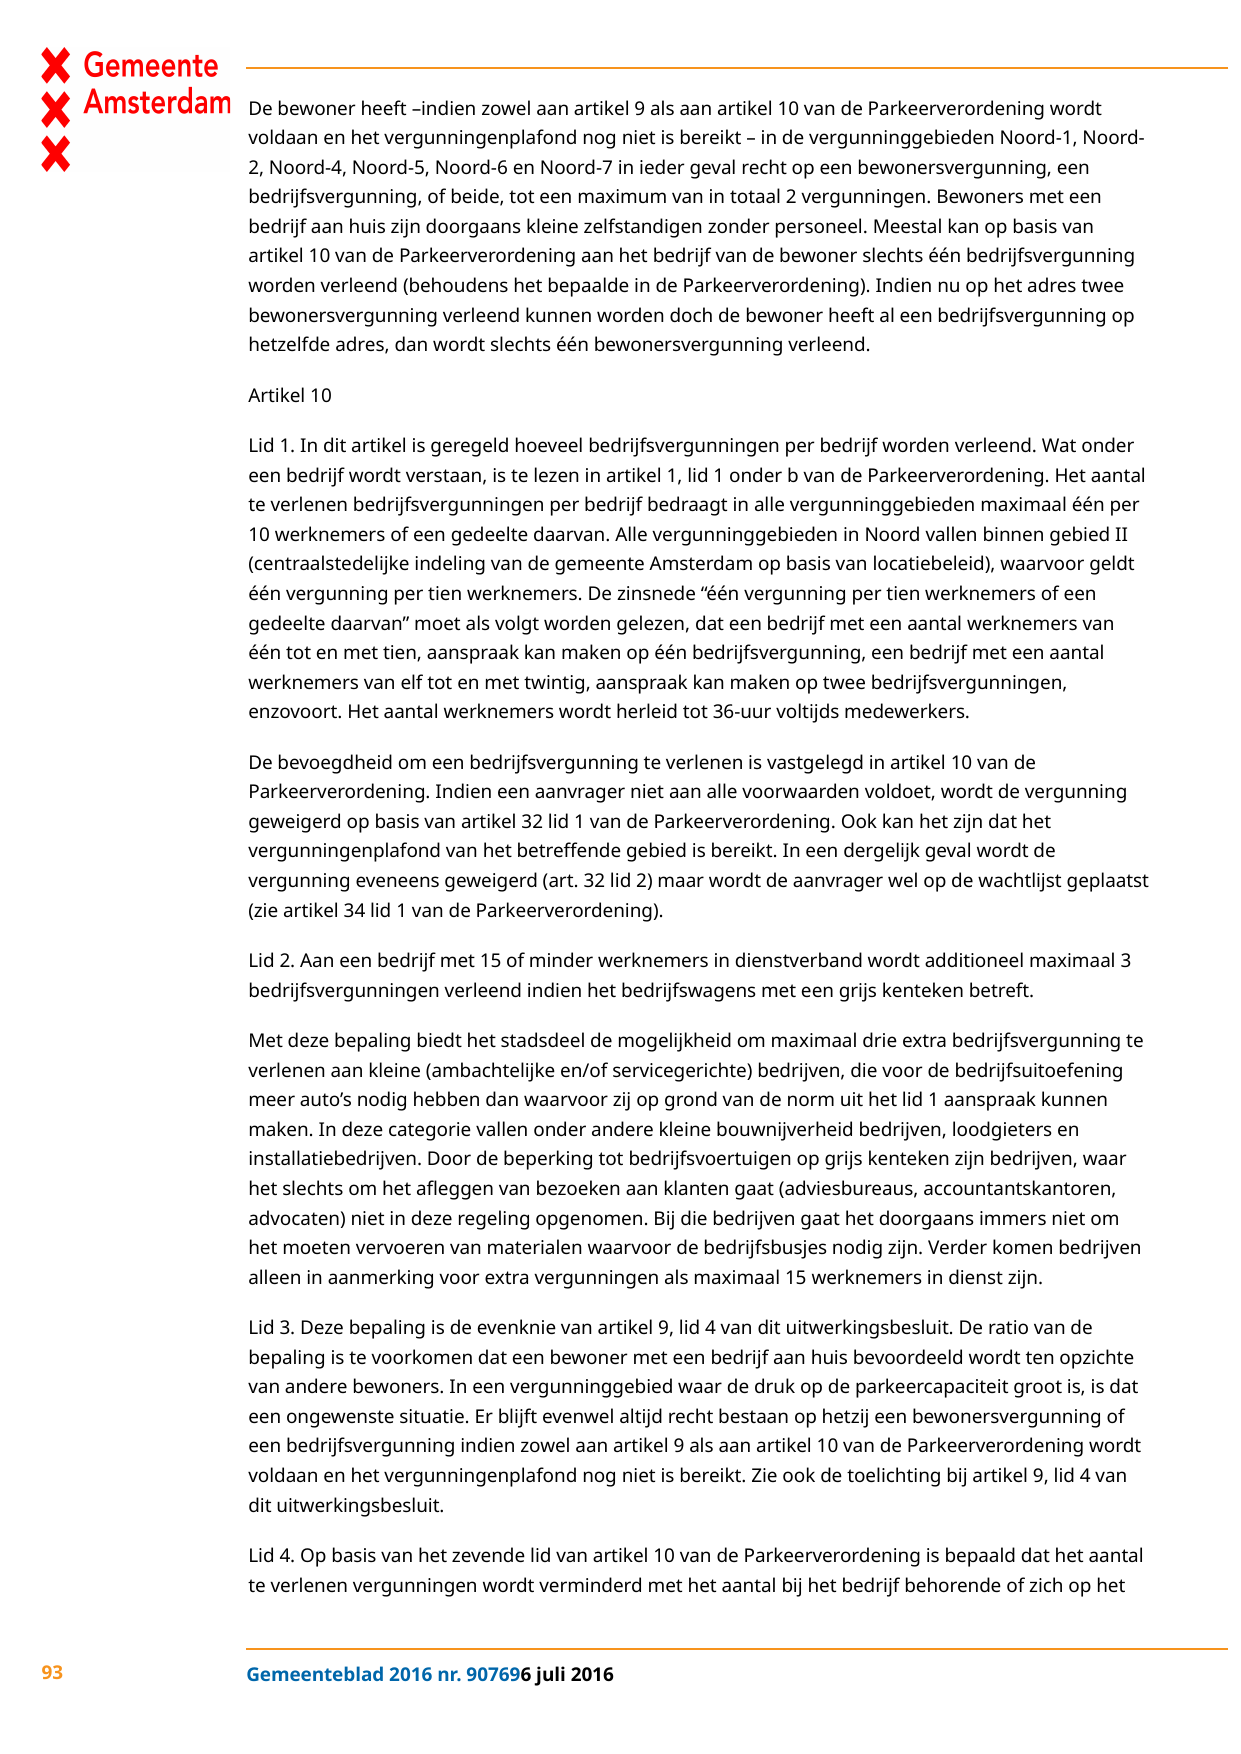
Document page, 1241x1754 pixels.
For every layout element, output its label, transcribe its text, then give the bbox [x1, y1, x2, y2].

text Lid 1. In dit artikel is geregeld hoeveel bedrijfsvergunningen per bedrijf worden verleend. Wat onder een bedrijf wordt verstaan, is te lezen in artikel 1, lid 1 onder b van de Parkeerverordening. Het aantal te verlenen bedrijfsvergunningen per bedrijf bedraagt in alle vergunninggebieden maximaal één per 10 werknemers of een gedeelte daarvan. Alle vergunninggebieden in Noord vallen binnen gebied II (centraalstedelijke indeling van de gemeente Amsterdam op basis van locatiebeleid), waarvoor geldt één vergunning per tien werknemers. De zinsnede “één vergunning per tien werknemers of een gedeelte daarvan” moet als volgt worden gelezen, dat een bedrijf met een aantal werknemers van één tot en met tien, aanspraak kan maken op één bedrijfsvergunning, een bedrijf met een aantal werknemers van elf tot en met twintig, aanspraak kan maken op twee bedrijfsvergunningen, enzovoort. Het aantal werknemers wordt herleid tot 36-uur voltijds medewerkers. [248, 432, 1152, 724]
text De bewoner heeft –indien zowel aan artikel 9 als aan artikel 10 van de Parkeerverordening wordt voldaan en het vergunningenplafond nog niet is bereikt – in de vergunninggebieden Noord-1, Noord-2, Noord-4, Noord-5, Noord-6 en Noord-7 in ieder geval recht op een bewonersvergunning, een bedrijfsvergunning, of beide, tot een maximum van in totaal 2 vergunningen. Bewoners met een bedrijf aan huis zijn doorgaans kleine zelfstandigen zonder personeel. Meestal kan op basis van artikel 10 van de Parkeerverordening aan het bedrijf van de bewoner slechts één bedrijfsvergunning worden verleend (behoudens het bepaalde in de Parkeerverordening). Indien nu op het adres twee bewonersvergunning verleend kunnen worden doch de bewoner heeft al een bedrijfsvergunning op hetzelfde adres, dan wordt slechts één bewonersvergunning verleend. [248, 95, 1152, 357]
text Lid 4. Op basis van het zevende lid van artikel 10 van de Parkeerverordening is bepaald dat het aantal te verlenen vergunningen wordt verminderd met het aantal bij het bedrijf behorende of zich op het [248, 1542, 1152, 1598]
text Lid 2. Aan een bedrijf met 15 of minder werknemers in dienstverband wordt additioneel maximaal 3 bedrijfsvergunningen verleend indien het bedrijfswagens met een grijs kenteken betreft. [248, 947, 1152, 1003]
text De bevoegdheid om een bedrijfsvergunning te verlenen is vastgelegd in artikel 10 van de Parkeerverordening. Indien een aanvrager niet aan alle voorwaarden voldoet, wordt de vergunning geweigerd op basis van artikel 32 lid 1 van de Parkeerverordening. Ook kan het zijn dat het vergunningenplafond van het betreffende gebied is bereikt. In een dergelijk geval wordt de vergunning eveneens geweigerd (art. 32 lid 2) maar wordt de aanvrager wel op de wachtlijst geplaatst (zie artikel 34 lid 1 van de Parkeerverordening). [248, 749, 1152, 923]
text Artikel 10 [248, 382, 1152, 408]
text Lid 3. Deze bepaling is de evenknie van artikel 9, lid 4 van dit uitwerkingsbesluit. De ratio van de bepaling is te voorkomen dat een bewoner met een bedrijf aan huis bevoordeeld wordt ten opzichte van andere bewoners. In een vergunninggebied waar de druk op de parkeercapaciteit groot is, is dat een ongewenste situatie. Er blijft evenwel altijd recht bestaan op hetzij een bewonersvergunning of een bedrijfsvergunning indien zowel aan artikel 9 als aan artikel 10 van de Parkeerverordening wordt voldaan en het vergunningenplafond nog niet is bereikt. Zie ook de toelichting bij artikel 9, lid 4 van dit uitwerkingsbesluit. [248, 1314, 1152, 1518]
text Met deze bepaling biedt het stadsdeel de mogelijkheid om maximaal drie extra bedrijfsvergunning te verlenen aan kleine (ambachtelijke en/of servicegerichte) bedrijven, die voor de bedrijfsuitoefening meer auto’s nodig hebben dan waarvoor zij op grond van de norm uit het lid 1 aanspraak kunnen maken. In deze categorie vallen onder andere kleine bouwnijverheid bedrijven, loodgieters en installatiebedrijven. Door de beperking tot bedrijfsvoertuigen op grijs kenteken zijn bedrijven, waar het slechts om het afleggen van bezoeken aan klanten gaat (adviesbureaus, accountantskantoren, advocaten) niet in deze regeling opgenomen. Bij die bedrijven gaat het doorgaans immers niet om het moeten vervoeren van materialen waarvoor de bedrijfsbusjes nodig zijn. Verder komen bedrijven alleen in aanmerking voor extra vergunningen als maximaal 15 werknemers in dienst zijn. [248, 1027, 1152, 1290]
picture [41, 47, 231, 172]
